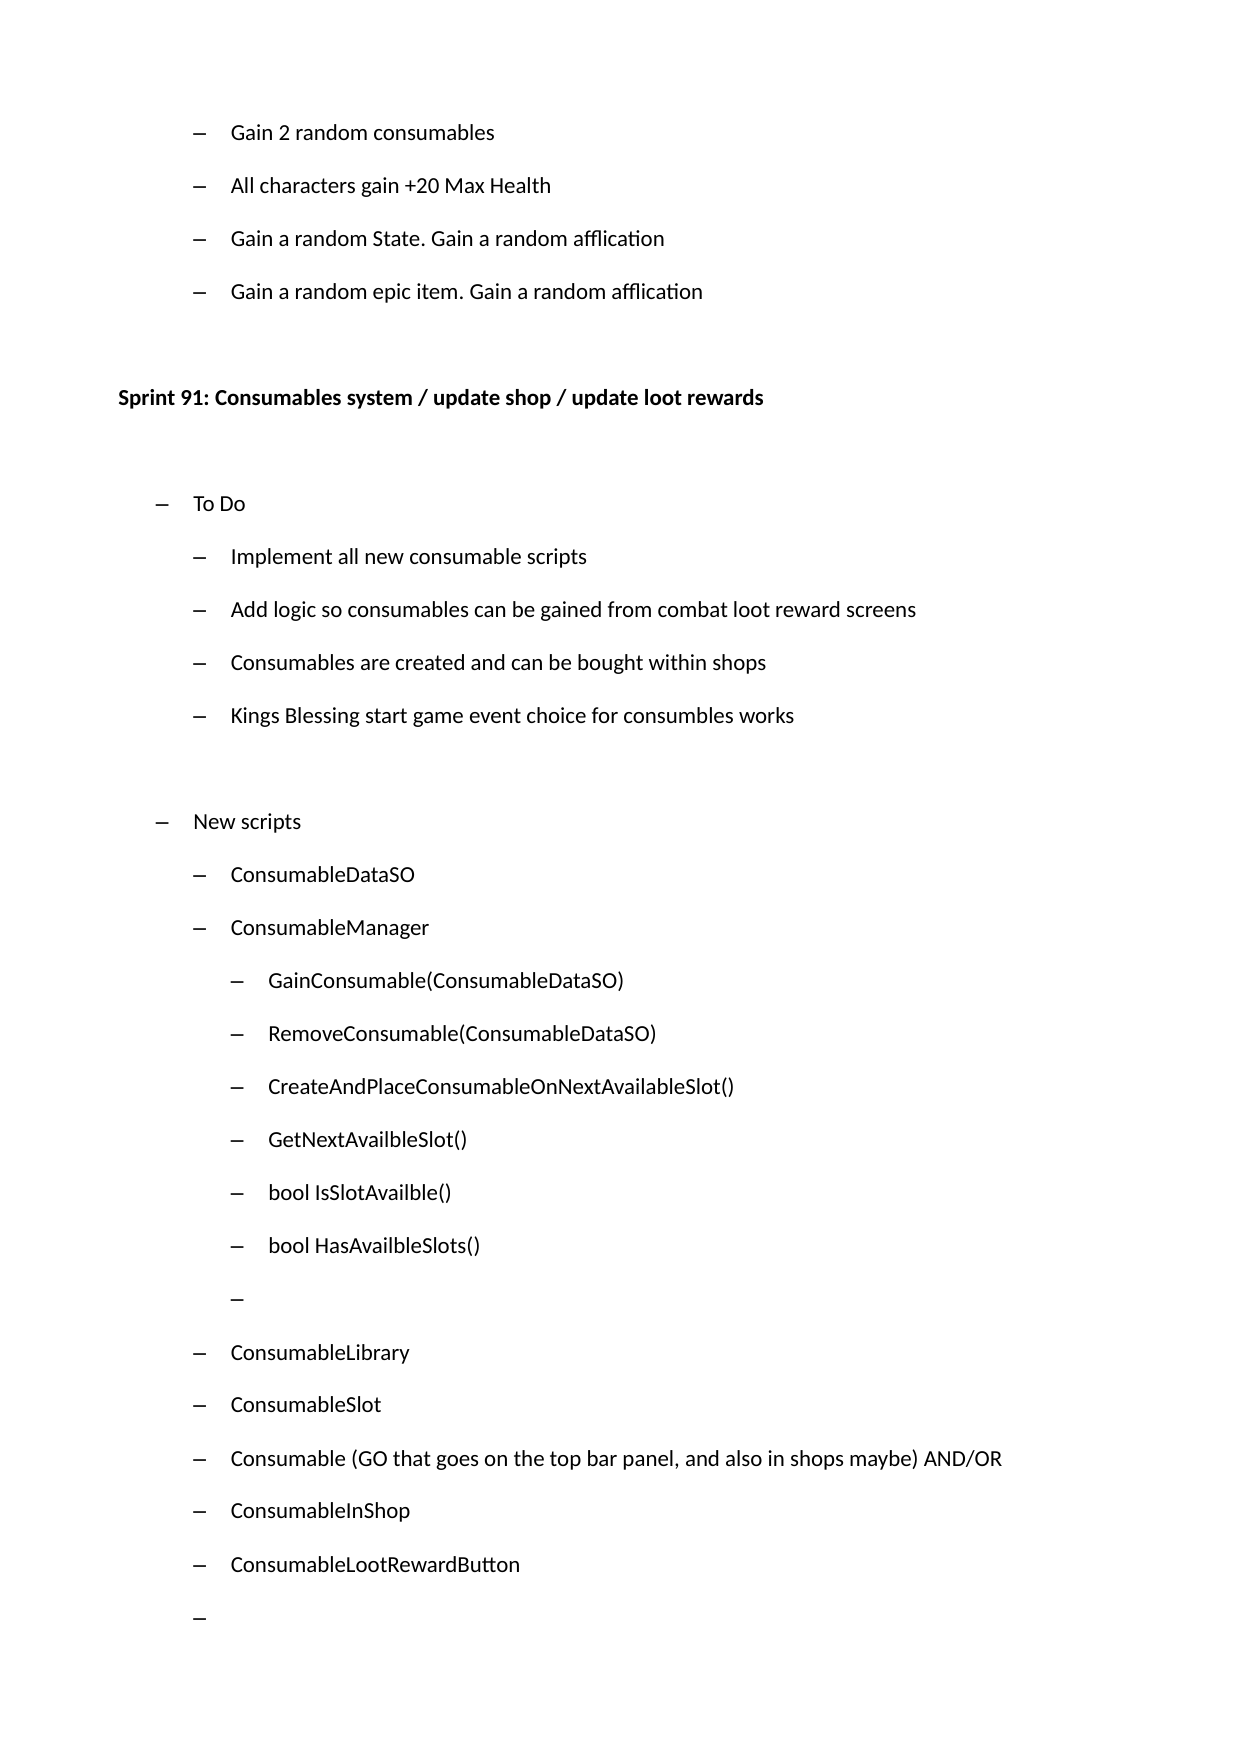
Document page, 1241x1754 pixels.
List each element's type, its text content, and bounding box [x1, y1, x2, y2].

text Sprint 91: Consumables system / update shop / update loot rewards [118, 383, 1122, 411]
list Consumable (GO that goes on the top bar panel, and also in shops maybe) AND/OR [193, 1444, 1122, 1472]
list bool HasAvailbleSlots() [231, 1232, 1122, 1259]
list To Do [156, 489, 1122, 517]
list ConsumableSlot [193, 1391, 1122, 1419]
list All characters gain +20 Max Health [193, 171, 1122, 199]
list ConsumableDataSO [193, 860, 1122, 888]
list GainConsumable(ConsumableDataSO) [231, 966, 1122, 994]
list ConsumableLootRewardButton [193, 1550, 1122, 1578]
list ConsumableLibrary [193, 1338, 1122, 1366]
list Add logic so consumables can be gained from combat loot reward screens [193, 595, 1122, 623]
list ConsumableManager [193, 913, 1122, 941]
list GetNextAvailbleSlot() [231, 1126, 1122, 1153]
list New scripts [156, 807, 1122, 835]
list Gain a random State. Gain a random afflication [193, 224, 1122, 252]
list ConsumableInShop [193, 1497, 1122, 1525]
list RemoveConsumable(ConsumableDataSO) [231, 1019, 1122, 1047]
list Gain 2 random consumables [193, 118, 1122, 146]
list CreateAndPlaceConsumableOnNextAvailableSlot() [231, 1072, 1122, 1101]
list Gain a random epic item. Gain a random afflication [193, 277, 1122, 305]
list Implement all new consumable scripts [193, 542, 1122, 570]
list Consumables are created and can be bought within shops [193, 648, 1122, 676]
list bool IsSlotAvailble() [231, 1178, 1122, 1207]
list Kings Blessing start game event choice for consumbles works [193, 701, 1122, 729]
